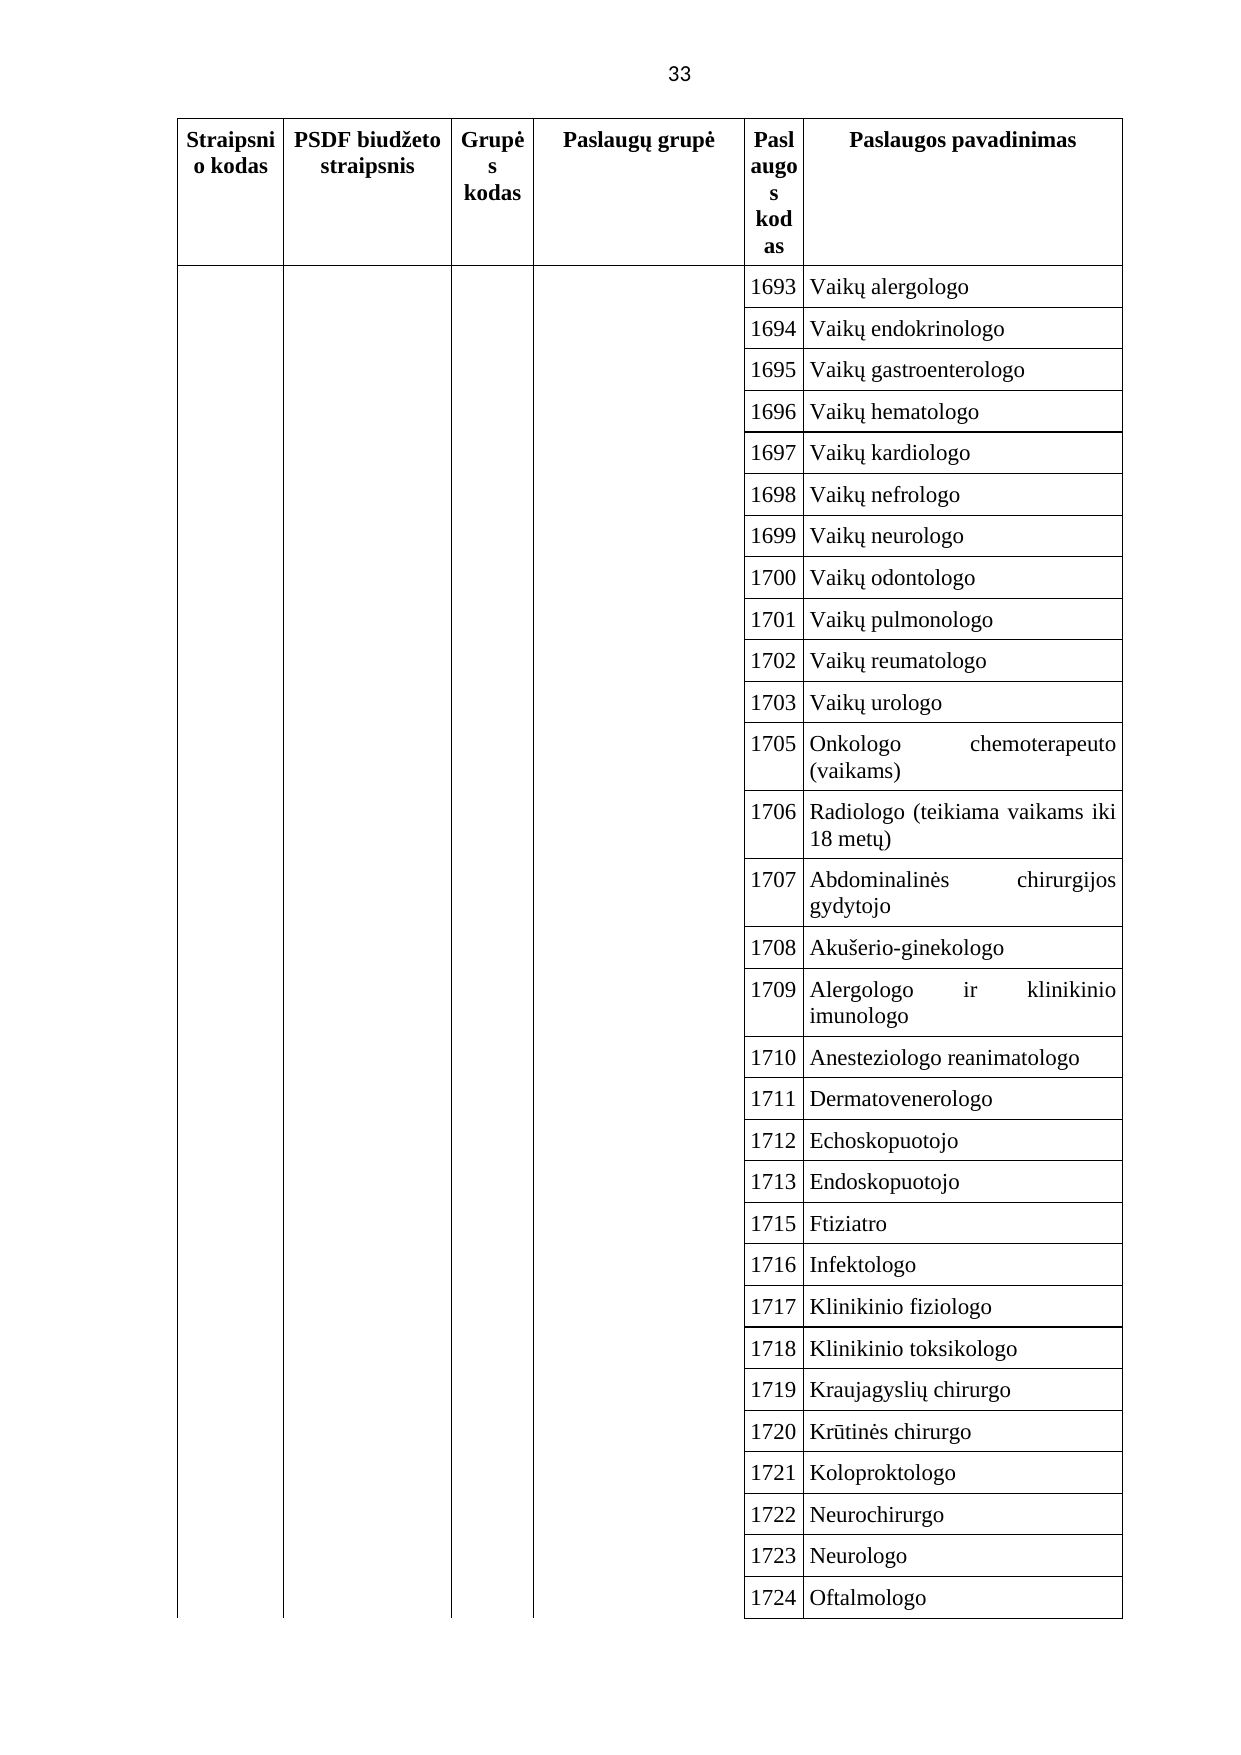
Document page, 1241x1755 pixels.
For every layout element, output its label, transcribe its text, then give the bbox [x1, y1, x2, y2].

table_cell [534, 1451, 744, 1493]
table_cell [178, 1410, 283, 1451]
table_cell [452, 598, 533, 639]
table_cell Alergologo ir klinikinio imunologo [804, 969, 1122, 1036]
table_cell [534, 681, 744, 722]
table_cell [178, 307, 283, 348]
table_cell 1701 [745, 599, 803, 639]
table_cell Radiologo (teikiama vaikams iki 18 metų) [804, 791, 1122, 858]
table_cell [284, 858, 451, 926]
table_cell [452, 790, 533, 858]
table_cell [534, 639, 744, 681]
table_cell [452, 1368, 533, 1409]
table_cell Abdominalinės chirurgijos gydytojo [804, 859, 1122, 926]
table_cell Vaikų kardiologo [804, 433, 1122, 473]
table_cell [452, 681, 533, 722]
table_cell [452, 926, 533, 968]
table_cell [178, 515, 283, 556]
table_cell 1695 [745, 349, 803, 390]
table_cell [178, 1368, 283, 1409]
table_cell [284, 968, 451, 1036]
table_cell [178, 266, 283, 307]
table_cell [534, 926, 744, 968]
table_cell [178, 1077, 283, 1119]
table_cell Koloproktologo [804, 1452, 1122, 1493]
table_cell [452, 431, 533, 473]
table_cell 1718 [745, 1328, 803, 1368]
table_cell Klinikinio fiziologo [804, 1286, 1122, 1326]
table_cell [534, 790, 744, 858]
table_cell [452, 556, 533, 598]
table_cell [452, 858, 533, 926]
table_cell [178, 390, 283, 431]
table_cell [178, 926, 283, 968]
table_cell 1693 [745, 266, 803, 307]
table_cell Endoskopuotojo [804, 1161, 1122, 1202]
table_cell [178, 1202, 283, 1243]
table_cell [534, 515, 744, 556]
table_cell [284, 1202, 451, 1243]
table_cell Vaikų neurologo [804, 516, 1122, 556]
table_cell Onkologo chemoterapeuto (vaikams) [804, 723, 1122, 790]
table_cell [452, 1160, 533, 1202]
table_cell [284, 348, 451, 390]
table_cell 1719 [745, 1369, 803, 1409]
table_cell [284, 639, 451, 681]
table_cell [534, 858, 744, 926]
table_cell 1715 [745, 1203, 803, 1243]
table_cell [452, 639, 533, 681]
table_cell [178, 681, 283, 722]
table_cell [178, 790, 283, 858]
table_cell [284, 1534, 451, 1576]
table_cell [534, 1160, 744, 1202]
table_cell 1720 [745, 1411, 803, 1451]
table_cell 1721 [745, 1452, 803, 1493]
table_cell [284, 556, 451, 598]
table_cell Echoskopuotojo [804, 1120, 1122, 1160]
table_cell [534, 266, 744, 307]
table_cell [452, 307, 533, 348]
table_cell [452, 1534, 533, 1576]
table_cell Vaikų urologo [804, 682, 1122, 722]
table_cell [284, 1243, 451, 1285]
table_cell [284, 681, 451, 722]
table_cell Vaikų nefrologo [804, 474, 1122, 514]
table_cell [178, 1326, 283, 1368]
table_cell Oftalmologo [804, 1577, 1122, 1617]
table_cell [284, 1285, 451, 1326]
table_cell [178, 722, 283, 790]
table_cell [284, 790, 451, 858]
table_cell [534, 1243, 744, 1285]
table_header Straipsnio kodas [178, 119, 283, 265]
table_cell [284, 515, 451, 556]
table_cell [452, 722, 533, 790]
table_cell [284, 1410, 451, 1451]
table_cell [534, 307, 744, 348]
table_cell [452, 1451, 533, 1493]
table_cell 1712 [745, 1120, 803, 1160]
table_cell Anesteziologo reanimatologo [804, 1037, 1122, 1077]
table_cell [284, 390, 451, 431]
table_cell [452, 266, 533, 307]
table_cell 1723 [745, 1535, 803, 1576]
table_header PSDF biudžeto straipsnis [284, 119, 451, 265]
table_cell 1716 [745, 1244, 803, 1285]
table_cell [452, 1202, 533, 1243]
table_cell [452, 1036, 533, 1077]
table_cell [534, 1077, 744, 1119]
table_cell [178, 348, 283, 390]
table_cell Kraujagyslių chirurgo [804, 1369, 1122, 1409]
table_cell [284, 1119, 451, 1160]
table_cell Klinikinio toksikologo [804, 1328, 1122, 1368]
table_cell [178, 1285, 283, 1326]
table_cell [452, 515, 533, 556]
table_cell [284, 1160, 451, 1202]
table_cell [534, 1202, 744, 1243]
table_cell [178, 968, 283, 1036]
table_cell Infektologo [804, 1244, 1122, 1285]
table_cell 1711 [745, 1078, 803, 1119]
table_cell [284, 1576, 451, 1617]
table_cell [534, 1119, 744, 1160]
table_cell [284, 1368, 451, 1409]
table_cell [452, 348, 533, 390]
table_cell 1706 [745, 791, 803, 858]
table_cell [534, 1493, 744, 1534]
table_cell 1717 [745, 1286, 803, 1326]
table_cell 1700 [745, 557, 803, 598]
table_cell 1713 [745, 1161, 803, 1202]
table_cell [284, 1077, 451, 1119]
table_cell Vaikų reumatologo [804, 640, 1122, 681]
table_cell [534, 348, 744, 390]
table_cell 1708 [745, 927, 803, 968]
table_cell [452, 968, 533, 1036]
table_cell [178, 1576, 283, 1617]
table_cell [284, 926, 451, 968]
table_cell 1724 [745, 1577, 803, 1617]
table_cell Vaikų pulmonologo [804, 599, 1122, 639]
table_cell [534, 1576, 744, 1617]
table_header Paslaugų grupė [534, 119, 744, 265]
table_cell [178, 1451, 283, 1493]
table_cell [534, 1410, 744, 1451]
table_cell [284, 473, 451, 514]
table_cell [534, 1036, 744, 1077]
table_header Grupės kodas [452, 119, 533, 265]
table_cell [452, 1326, 533, 1368]
table_cell [534, 968, 744, 1036]
table_cell Vaikų endokrinologo [804, 308, 1122, 348]
table_cell [534, 431, 744, 473]
table_cell Neurochirurgo [804, 1494, 1122, 1534]
table_cell [534, 1368, 744, 1409]
table_cell [452, 1243, 533, 1285]
table_cell Akušerio-ginekologo [804, 927, 1122, 968]
table_cell [534, 390, 744, 431]
table_cell [178, 1119, 283, 1160]
table_cell Dermatovenerologo [804, 1078, 1122, 1119]
table_cell [178, 1036, 283, 1077]
table_cell 1696 [745, 391, 803, 431]
table_cell [178, 1243, 283, 1285]
table_cell Vaikų gastroenterologo [804, 349, 1122, 390]
table_cell [534, 473, 744, 514]
table_cell [452, 1576, 533, 1617]
table_cell [534, 598, 744, 639]
table_cell [284, 1451, 451, 1493]
table_cell [178, 1493, 283, 1534]
table_cell [284, 307, 451, 348]
table_cell 1705 [745, 723, 803, 790]
table_cell [284, 431, 451, 473]
table_cell [178, 598, 283, 639]
table_cell [534, 1285, 744, 1326]
table_cell Krūtinės chirurgo [804, 1411, 1122, 1451]
table_cell [178, 1534, 283, 1576]
table_cell [534, 722, 744, 790]
table_cell [178, 431, 283, 473]
table_cell 1722 [745, 1494, 803, 1534]
table_cell [452, 390, 533, 431]
table_cell [284, 1036, 451, 1077]
table_cell [284, 1493, 451, 1534]
table_cell [534, 556, 744, 598]
table_cell 1710 [745, 1037, 803, 1077]
table_header Paslaugos kodas [745, 119, 803, 265]
table_cell [178, 858, 283, 926]
table_header Paslaugos pavadinimas [804, 119, 1122, 265]
table_cell [178, 556, 283, 598]
table_cell [534, 1326, 744, 1368]
table_cell Vaikų hematologo [804, 391, 1122, 431]
table_cell 1702 [745, 640, 803, 681]
table_cell [284, 266, 451, 307]
table_cell [284, 598, 451, 639]
table_cell Vaikų odontologo [804, 557, 1122, 598]
table_cell [178, 473, 283, 514]
table_cell 1703 [745, 682, 803, 722]
table_cell 1699 [745, 516, 803, 556]
table_cell Neurologo [804, 1535, 1122, 1576]
table_cell [534, 1534, 744, 1576]
table_cell 1698 [745, 474, 803, 514]
table_cell 1697 [745, 433, 803, 473]
table_cell 1707 [745, 859, 803, 926]
table_cell 1694 [745, 308, 803, 348]
table_cell [452, 473, 533, 514]
table_cell [284, 722, 451, 790]
table_cell [452, 1410, 533, 1451]
table_cell [178, 1160, 283, 1202]
table_cell [452, 1493, 533, 1534]
table_cell Vaikų alergologo [804, 266, 1122, 307]
table_cell [452, 1285, 533, 1326]
table_cell [452, 1077, 533, 1119]
table_cell [452, 1119, 533, 1160]
table_cell Ftiziatro [804, 1203, 1122, 1243]
table_cell [178, 639, 283, 681]
table_cell [284, 1326, 451, 1368]
table_cell 1709 [745, 969, 803, 1036]
